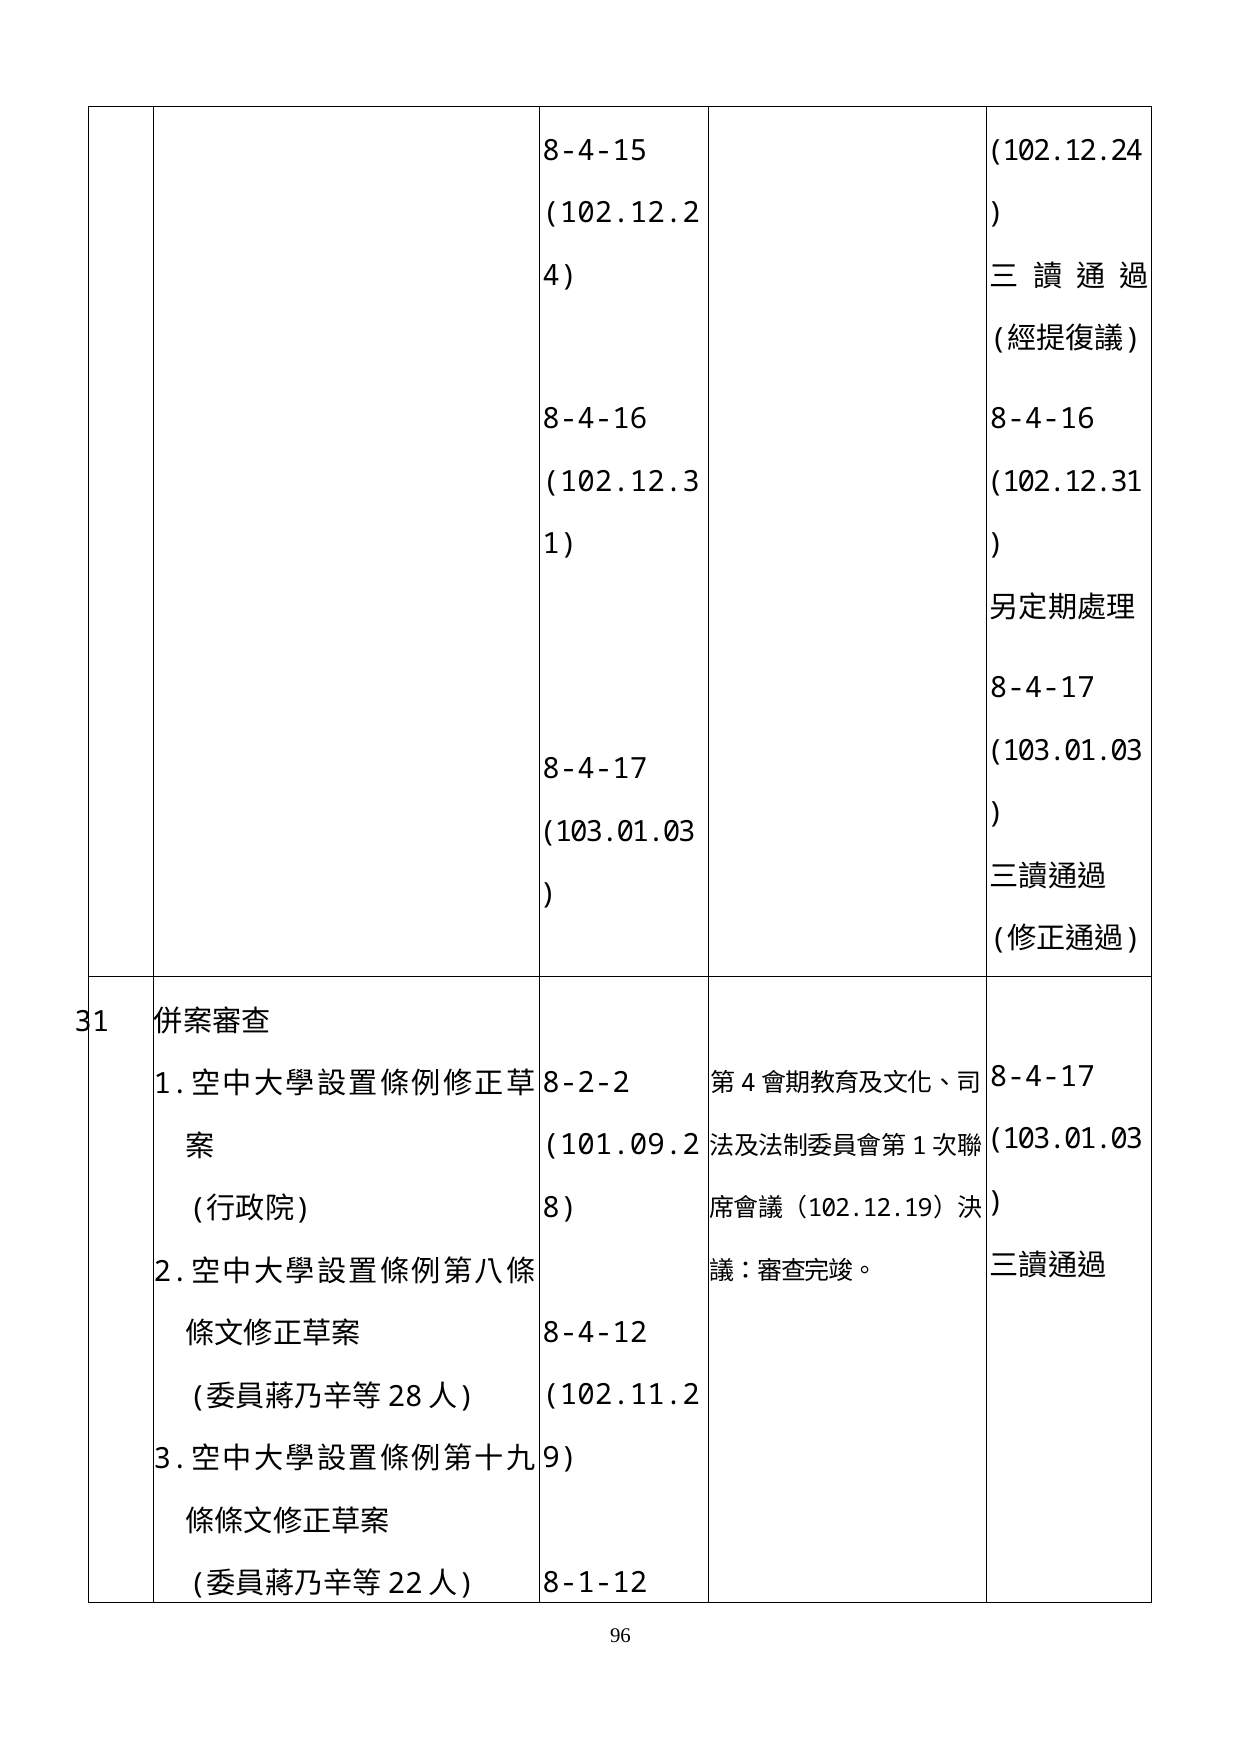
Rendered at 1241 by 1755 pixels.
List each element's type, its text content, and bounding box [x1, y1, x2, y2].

table_cell [709, 107, 986, 976]
table_cell (102.12.24) 三讀通過(經提復議) 8-4-16 (102.12.31) 另定期處理 8-4-17 (103.01.03) 三讀通過 (修正通過) [987, 107, 1151, 976]
table_cell 8-4-17 (103.01.03) 三讀通過 [987, 977, 1151, 1602]
table_cell [89, 107, 153, 976]
table_cell [89, 977, 153, 1602]
table_cell 第4會期教育及文化、司法及法制委員會第1次聯席會議（102.12.19）決議：審查完竣。 [709, 977, 986, 1602]
table_cell [154, 107, 539, 976]
table_cell 8-4-15 (102.12.24) 8-4-16 (102.12.31) 8-4-17 (103.01.03) [540, 107, 708, 976]
table_cell 併案審查 1.空中大學設置條例修正草案 (行政院) 2.空中大學設置條例第八條條文修正草案 (委員蔣乃辛等28人) 3.空中大學設置條例第十九條條文修正草案 (委員蔣乃辛等22人) [154, 977, 539, 1602]
table_cell 8-2-2 (101.09.28) 8-4-12 (102.11.29) 8-1-12 [540, 977, 708, 1602]
